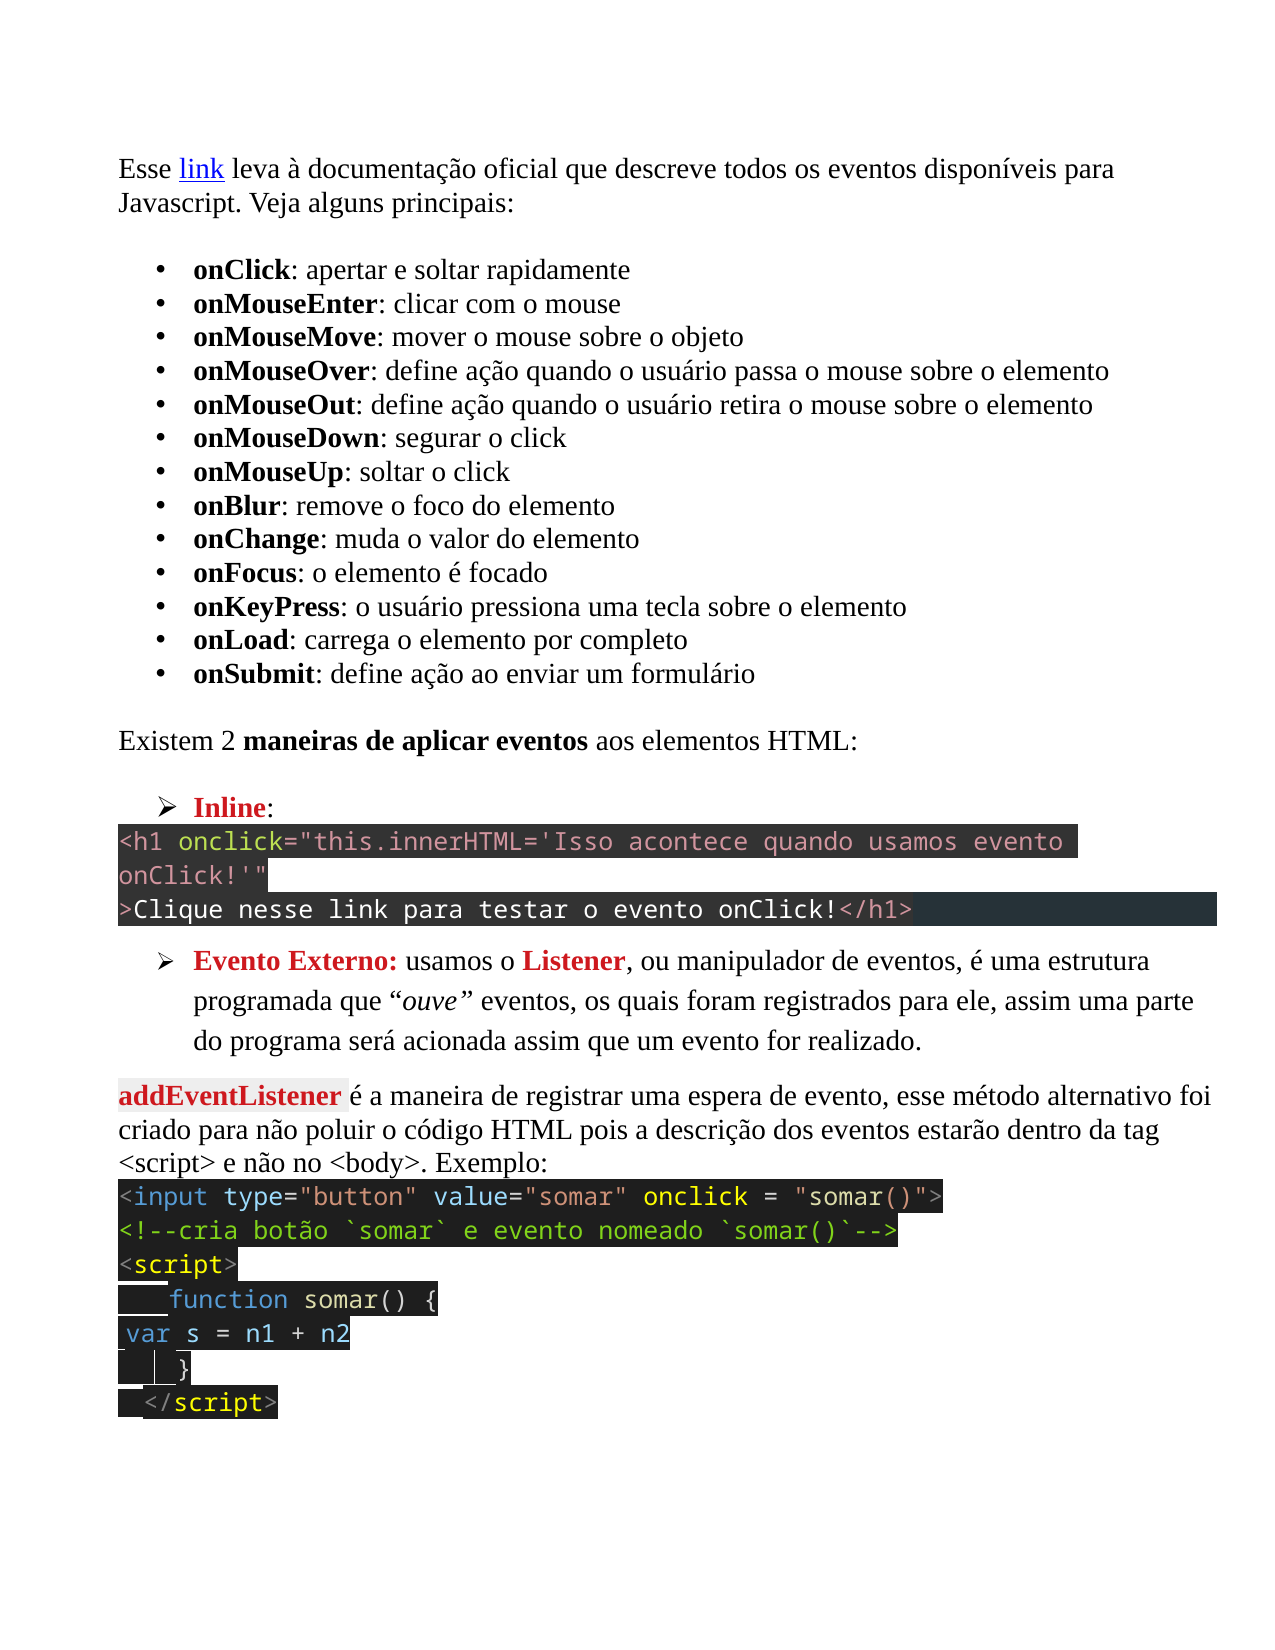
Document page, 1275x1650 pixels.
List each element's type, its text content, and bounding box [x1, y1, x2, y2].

text <!--cria botão `somar` e evento nomeado `somar()`--> [118, 1213, 1217, 1247]
list onMouseMove: mover o mouse sobre o objeto [156, 319, 1217, 353]
list onClick: apertar e soltar rapidamente [156, 252, 1217, 286]
text addEventListener é a maneira de registrar uma espera de evento, esse método alternativo foi criado para não poluir o código HTML pois a descrição dos eventos estarão dentro da tag <script> e não no <body>. Exemplo: [118, 1078, 1217, 1179]
text >Clique nesse link para testar o evento onClick!</h1> [118, 892, 1217, 926]
text Esse link leva à documentação oficial que descreve todos os eventos disponíveis para Javascript. Veja alguns principais: [118, 152, 1217, 219]
text Existem 2 maneiras de aplicar eventos aos elementos HTML: [118, 723, 1217, 757]
text </script> [118, 1385, 1217, 1419]
list onFocus: o elemento é focado [156, 555, 1217, 589]
list onSubmit: define ação ao enviar um formulário [156, 656, 1217, 690]
list onBlur: remove o foco do elemento [156, 488, 1217, 521]
text function somar() { [118, 1281, 1217, 1316]
list onLoad: carrega o elemento por completo [156, 622, 1217, 656]
text <script> [118, 1247, 1217, 1281]
list Inline: [156, 790, 1217, 824]
text } [118, 1350, 1217, 1385]
text var s = n1 + n2 [118, 1316, 1217, 1350]
list onChange: muda o valor do elemento [156, 521, 1217, 555]
text <h1 onclick="this.innerHTML='Isso acontece quando usamos evento onClick!'" [118, 824, 1217, 892]
list onMouseOut: define ação quando o usuário retira o mouse sobre o elemento [156, 387, 1217, 421]
list onMouseEnter: clicar com o mouse [156, 286, 1217, 319]
list onMouseOver: define ação quando o usuário passa o mouse sobre o elemento [156, 353, 1217, 387]
list onMouseDown: segurar o click [156, 421, 1217, 454]
list Evento Externo: usamos o Listener, ou manipulador de eventos, é uma estrutura programada que “ouve” eventos, os quais foram registrados para ele, assim uma parte do programa será acionada assim que um evento for realizado. [156, 943, 1217, 1057]
list onMouseUp: soltar o click [156, 454, 1217, 488]
list onKeyPress: o usuário pressiona uma tecla sobre o elemento [156, 589, 1217, 622]
text <input type="button" value="somar" onclick = "somar()"> [118, 1179, 1217, 1213]
